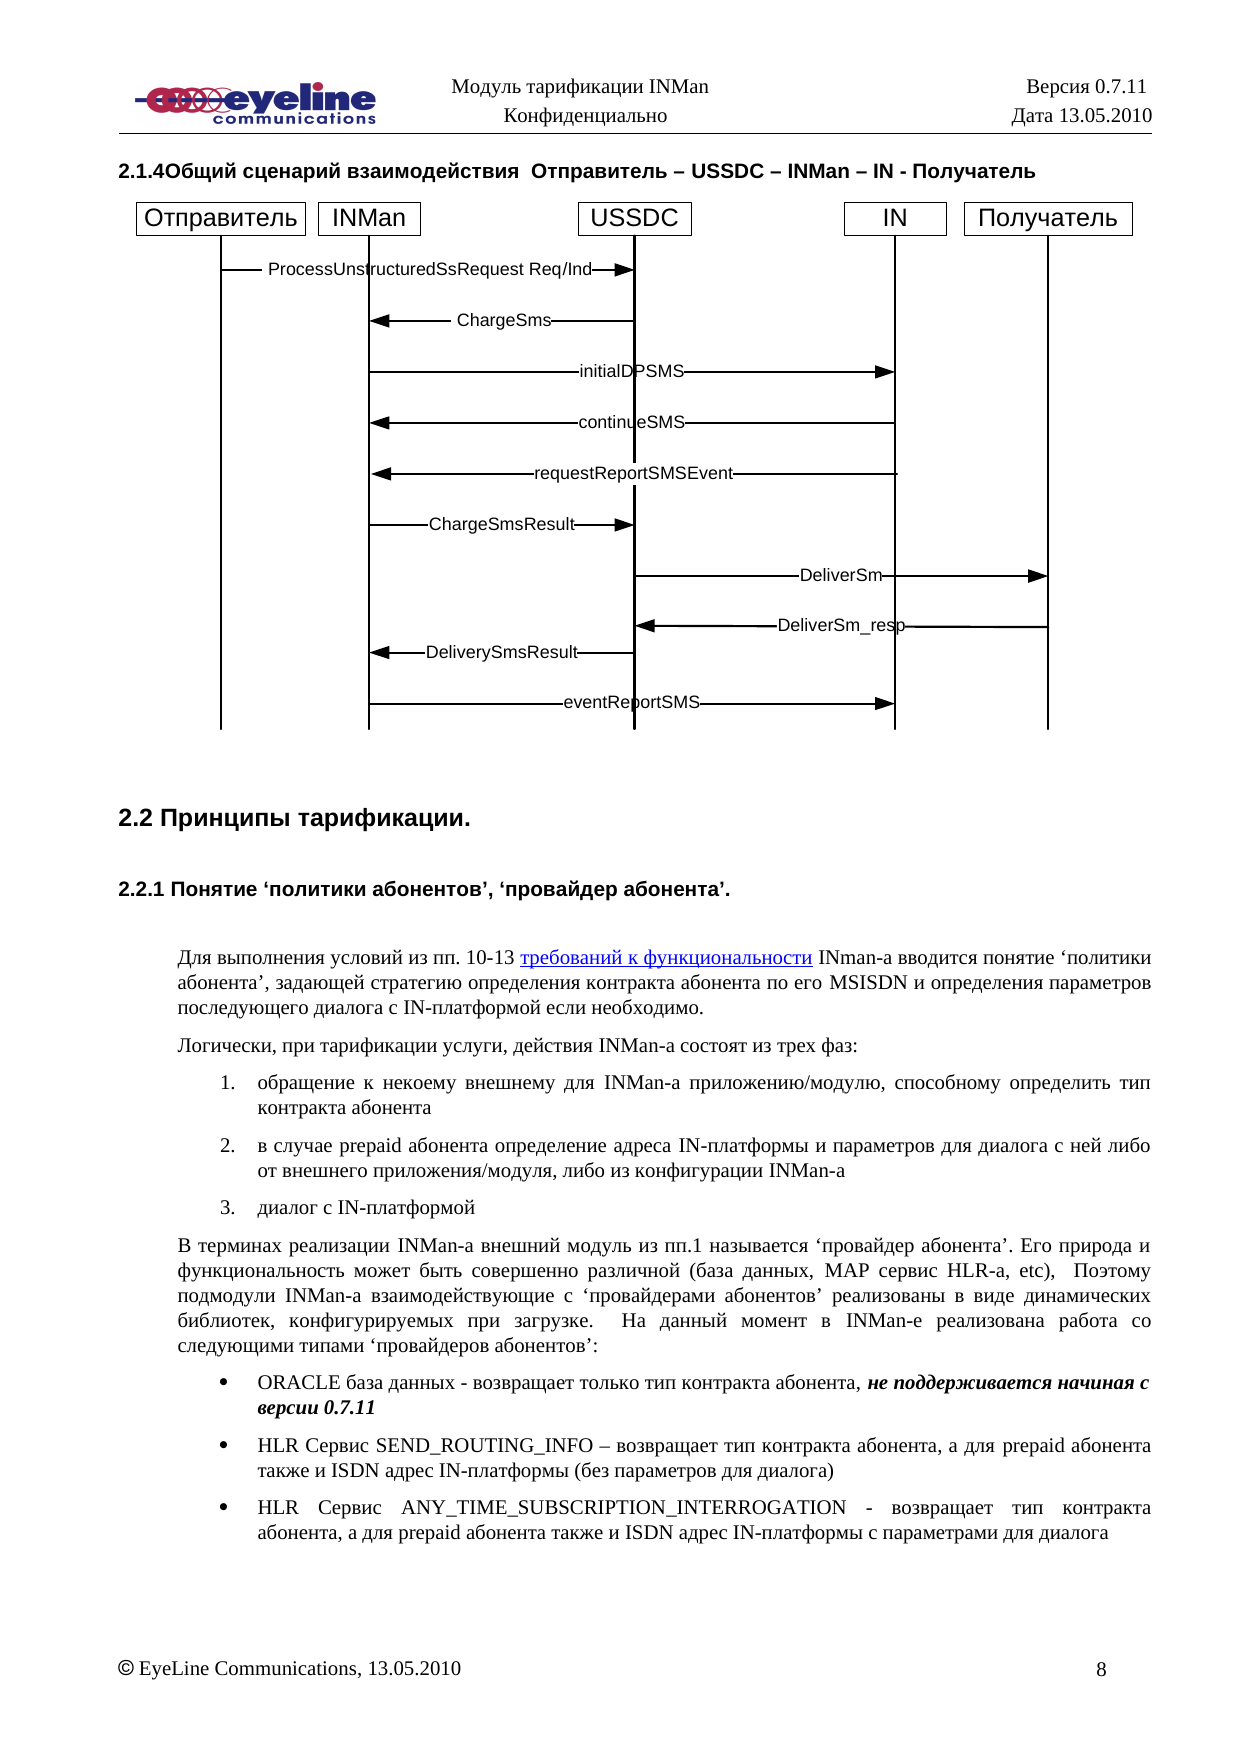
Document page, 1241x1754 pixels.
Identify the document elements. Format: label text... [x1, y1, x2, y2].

subtitle Общий сценарий взаимодействия Отправитель – USSDC – INMan – IN - Получатель [118, 158, 1151, 183]
list HLR Сервис SEND_ROUTING_INFO – возвращает тип контракта абонента, а для prepaid абонента также и ISDN адрес IN-платформы (без параметров для диалога) [220, 1432, 1151, 1482]
text В терминах реализации INMan-a внешний модуль из пп.1 называется ‘провайдер абонента’. Его природа и функциональность может быть совершенно различной (база данных, MAP сервис HLR-a, etc), Поэтому подмодули INMan-а взаимодействующие с ‘провайдерами абонентов’ реализованы в виде динамических библиотек, конфигурируемых при загрузке. На данный момент в INMan-е реализована работа со следующими типами ‘провайдеров абонентов’: [177, 1232, 1151, 1357]
list HLR Сервис ANY_TIME_SUBSCRIPTION_INTERROGATION - возвращает тип контракта абонента, а для prepaid абонента также и ISDN адрес IN-платформы с параметрами для диалога [220, 1494, 1151, 1544]
list диалог с IN-платформой [220, 1194, 1151, 1219]
picture [135, 82, 376, 124]
text Логически, при тарификации услуги, действия INMan-a состоят из трех фаз: [177, 1032, 1151, 1057]
list ORACLE база данных - возвращает только тип контракта абонента, не поддерживается начиная с версии 0.7.11 [220, 1369, 1151, 1419]
list обращение к некоему внешнему для INMan-a приложению/модулю, способному определить тип контракта абонента [220, 1069, 1151, 1119]
subtitle Понятие ‘политики абонентов’, ‘провайдер абонента’. [118, 875, 1151, 900]
subtitle Принципы тарификации. [118, 803, 1151, 832]
text Для выполнения условий из пп. 10-13 требований к функциональности INman-a вводится понятие ‘политики абонента’, задающей стратегию определения контракта абонента по его MSISDN и определения параметров последующего диалога с IN-платформой если необходимо. [177, 944, 1151, 1019]
list в случае prepaid абонента определение адреса IN-платформы и параметров для диалога с ней либо от внешнего приложения/модуля, либо из конфигурации INMan-a [220, 1132, 1151, 1182]
